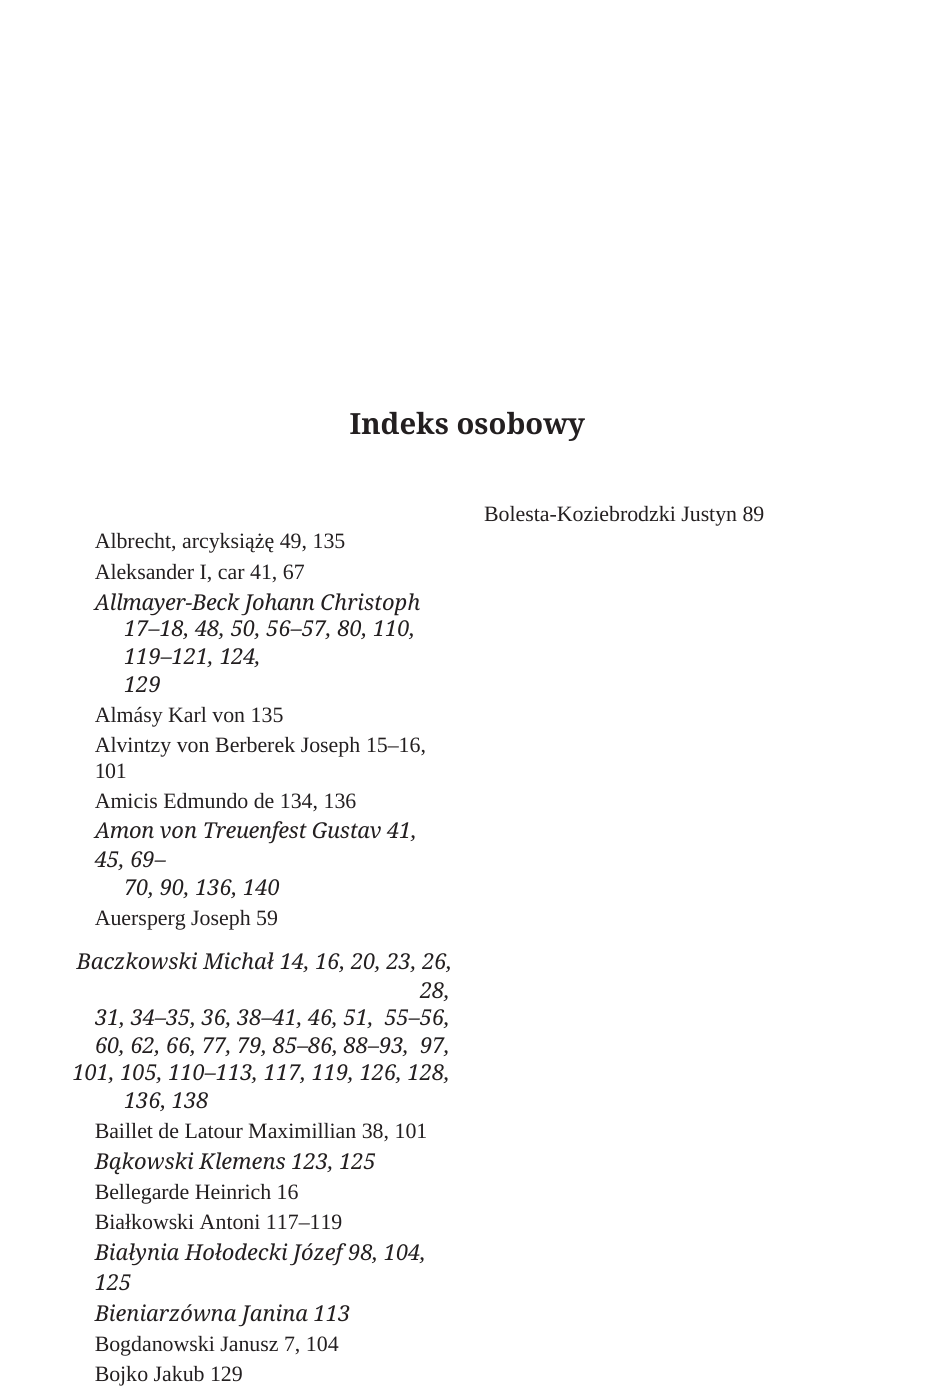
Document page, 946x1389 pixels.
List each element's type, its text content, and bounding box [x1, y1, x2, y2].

text Bieniarzówna Janina 113 [94, 1298, 452, 1327]
text 136, 138 [124, 1086, 452, 1114]
text Białkowski Antoni 117–119 [94, 1209, 452, 1234]
text Baillet de Latour Maximillian 38, 101 [94, 1118, 452, 1143]
subtitle Indeks osobowy [78, 403, 857, 443]
text Alvintzy von Berberek Joseph 15–16, 101 [94, 732, 452, 783]
text Almásy Karl von 135 [94, 702, 452, 727]
text Amon von Treuenfest Gustav 41, 45, 69– [94, 816, 452, 873]
text Bellegarde Heinrich 16 [94, 1179, 452, 1204]
text Baczkowski Michał 14, 16, 20, 23, 26, 28, [67, 947, 452, 1004]
text Białynia Hołodecki Józef 98, 104, 125 [94, 1237, 452, 1297]
text Allmayer-Beck Johann Christoph 17–18, 48, 50, 56–57, 80, 110, 119–121, 124, [94, 588, 452, 671]
text 129 [124, 671, 452, 698]
text 101, 105, 110–113, 117, 119, 126, 128, [67, 1059, 452, 1086]
text Auersperg Joseph 59 [94, 904, 452, 930]
text Bojko Jakub 129 [94, 1361, 452, 1386]
text Bąkowski Klemens 123, 125 [94, 1146, 452, 1176]
text Bolesta-Koziebrodzki Justyn 89 [484, 501, 879, 526]
text Aleksander I, car 41, 67 [94, 559, 452, 584]
text 31, 34–35, 36, 38–41, 46, 51, 55–56, [67, 1004, 452, 1031]
text Bogdanowski Janusz 7, 104 [94, 1331, 452, 1356]
text 70, 90, 136, 140 [124, 873, 452, 901]
text 60, 62, 66, 77, 79, 85–86, 88–93, 97, [67, 1031, 452, 1059]
text Amicis Edmundo de 134, 136 [94, 788, 452, 813]
text Albrecht, arcyksiążę 49, 135 [94, 528, 452, 554]
